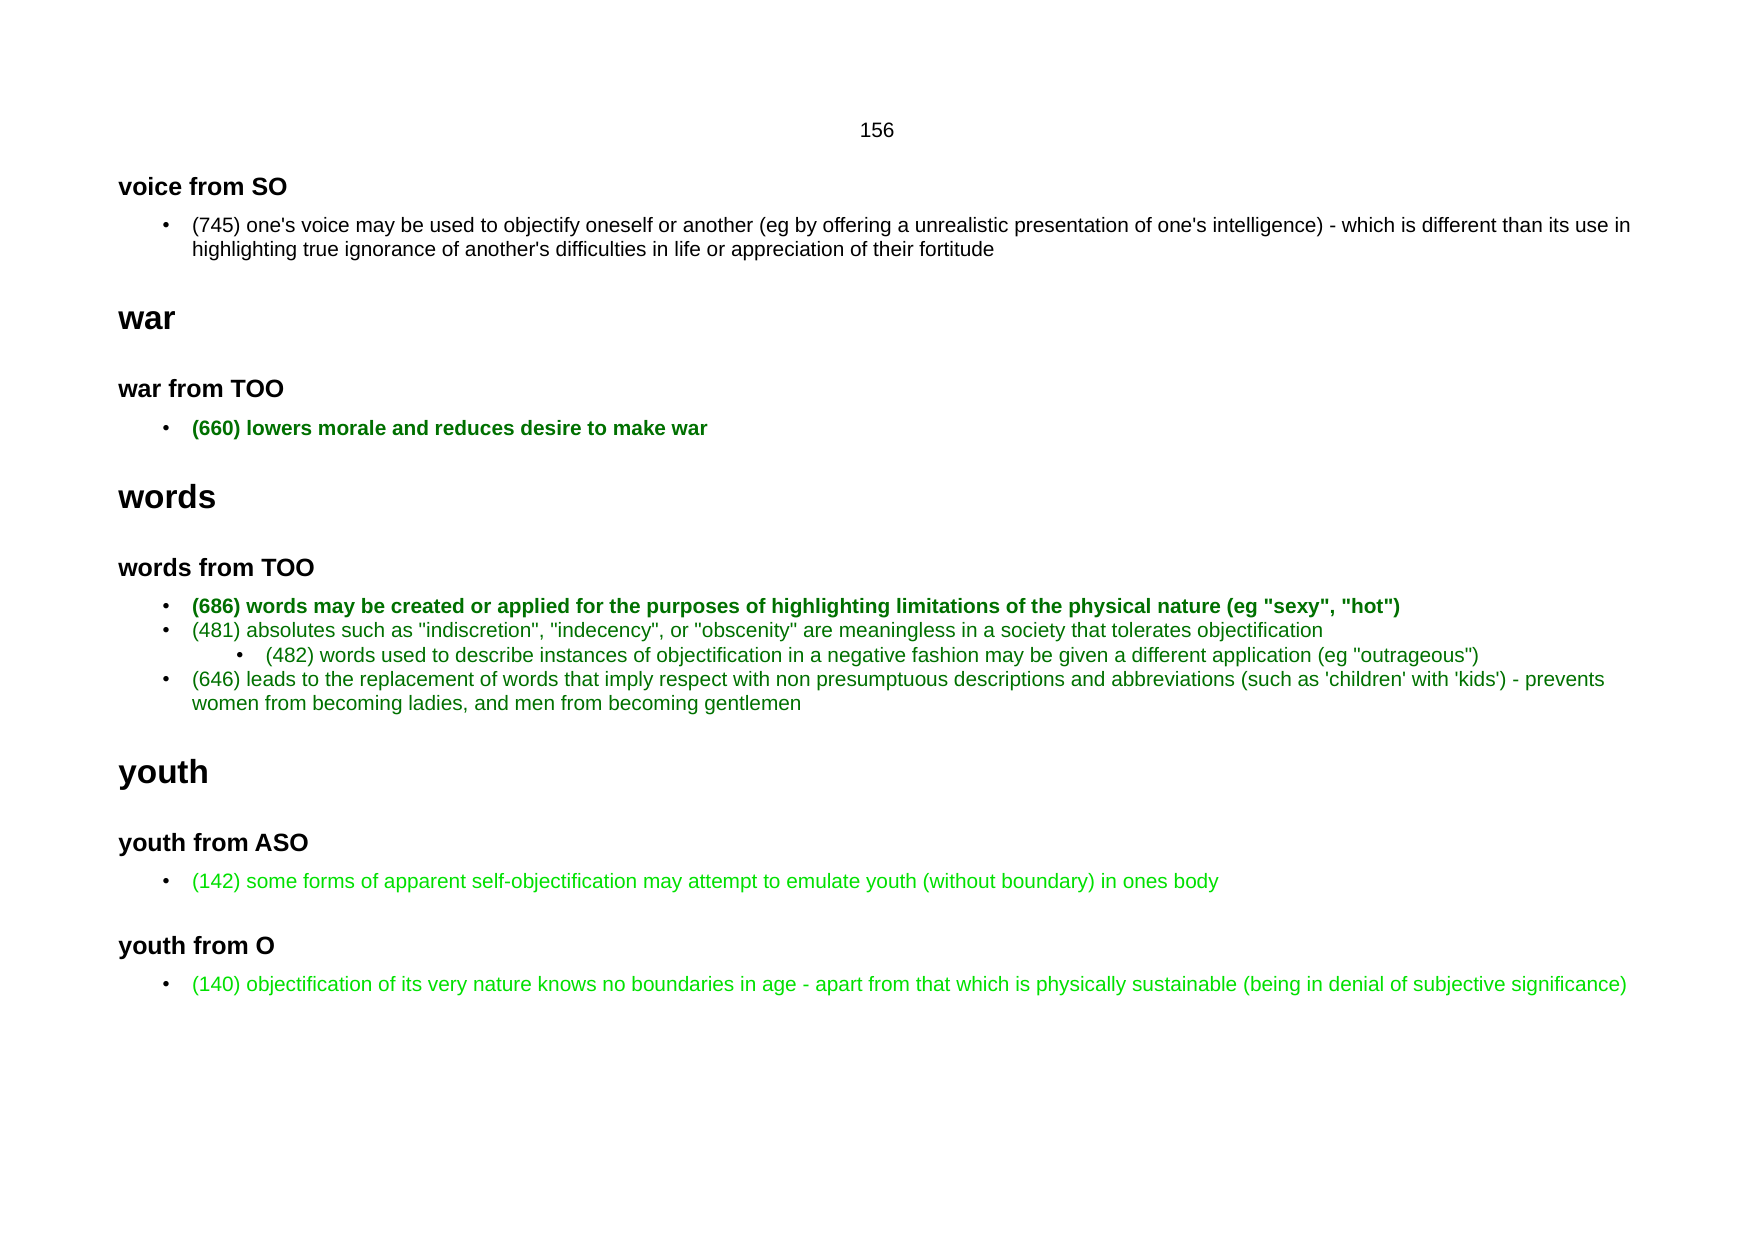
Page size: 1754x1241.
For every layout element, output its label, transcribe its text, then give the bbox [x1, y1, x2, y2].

list (140) objectification of its very nature knows no boundaries in age - apart from that which is physically sustainable (being in denial of subjective significance) [162, 972, 1636, 996]
list (646) leads to the replacement of words that imply respect with non presumptuous descriptions and abbreviations (such as 'children' with 'kids') - prevents women from becoming ladies, and men from becoming gentlemen [162, 666, 1636, 714]
subtitle words from TOO [118, 553, 1636, 582]
list (745) one's voice may be used to objectify oneself or another (eg by offering a unrealistic presentation of one's intelligence) - which is different than its use in highlighting true ignorance of another's difficulties in life or appreciation of their fortitude [162, 213, 1636, 261]
subtitle war [118, 298, 1636, 337]
list (686) words may be created or applied for the purposes of highlighting limitations of the physical nature (eg "sexy", "hot") [162, 594, 1636, 618]
subtitle youth [118, 752, 1636, 790]
subtitle voice from SO [118, 172, 1636, 200]
subtitle youth from O [118, 931, 1636, 959]
list (482) words used to describe instances of objectification in a negative fashion may be given a different application (eg "outrageous") [236, 642, 1636, 666]
subtitle words [118, 477, 1636, 516]
list (481) absolutes such as "indiscretion", "indecency", or "obscenity" are meaningless in a society that tolerates objectification [162, 618, 1636, 642]
list (660) lowers morale and reduces desire to make war [162, 416, 1636, 439]
subtitle youth from ASO [118, 828, 1636, 857]
list (142) some forms of apparent self-objectification may attempt to emulate youth (without boundary) in ones body [162, 869, 1636, 893]
subtitle war from TOO [118, 374, 1636, 403]
